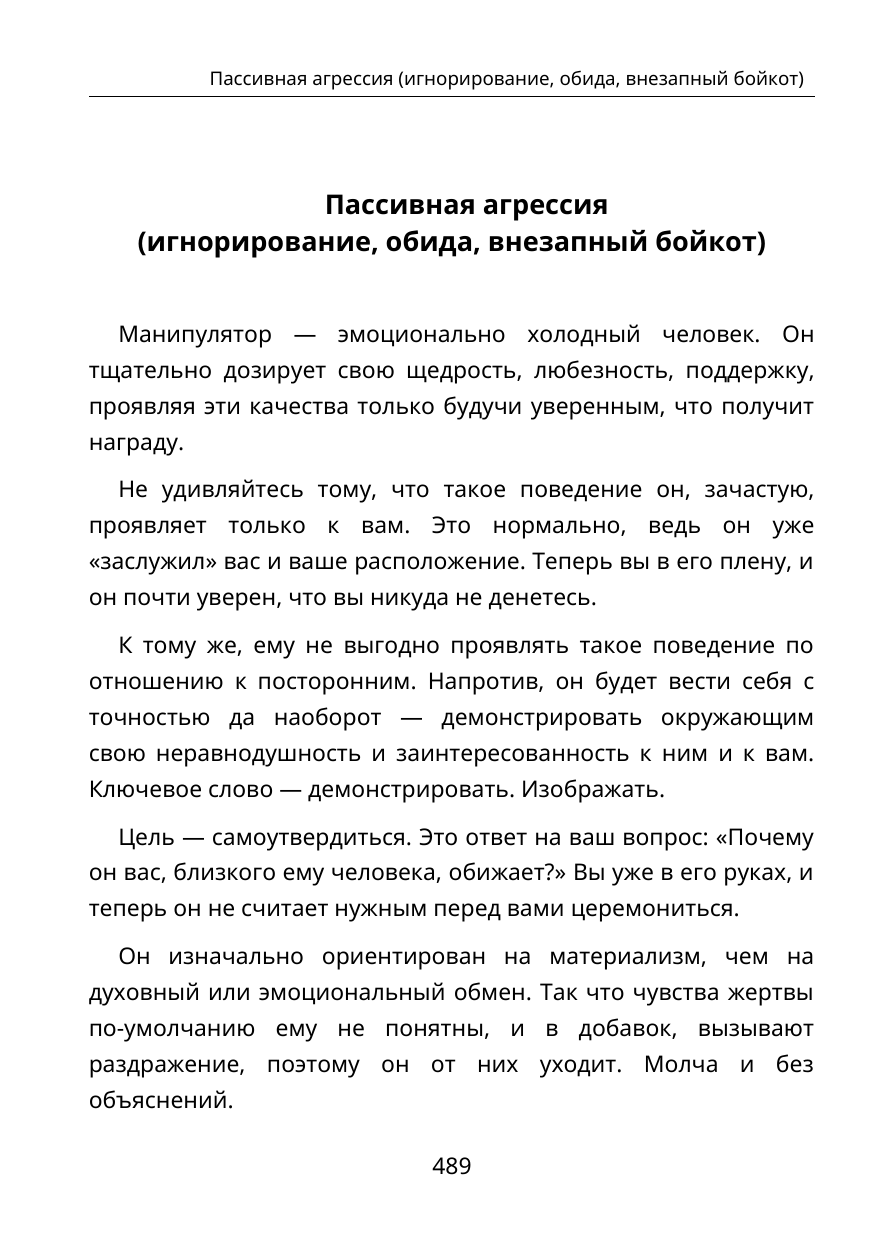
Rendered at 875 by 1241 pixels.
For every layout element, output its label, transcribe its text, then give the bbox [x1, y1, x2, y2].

text Цель — самоутвердиться. Это ответ на ваш вопрос: «Почему он вас, близкого ему человека, обижает?» Вы уже в его руках, и теперь он не считает нужным перед вами церемониться. [88, 820, 815, 923]
text К тому же, ему не выгодно проявлять такое поведение по отношению к посторонним. Напротив, он будет вести себя с точностью да наоборот — демонстрировать окружающим свою неравнодушность и заинтересованность к ним и к вам. Ключевое слово — демонстрировать. Изображать. [88, 629, 815, 804]
subtitle Пассивная агрессия (игнорирование, обида, внезапный бойкот) [88, 185, 815, 259]
text Манипулятор — эмоционально холодный человек. Он тщательно дозирует свою щедрость, любезность, поддержку, проявляя эти качества только будучи уверенным, что получит награду. [88, 318, 815, 457]
text Он изначально ориентирован на материализм, чем на духовный или эмоциональный обмен. Так что чувства жертвы по-умолчанию ему не понятны, и в добавок, вызывают раздражение, поэтому он от них уходит. Молча и без объяснений. [88, 940, 815, 1115]
text Не удивляйтесь тому, что такое поведение он, зачастую, проявляет только к вам. Это нормально, ведь он уже «заслужил» вас и ваше расположение. Теперь вы в его плену, и он почти уверен, что вы никуда не денетесь. [88, 473, 815, 612]
